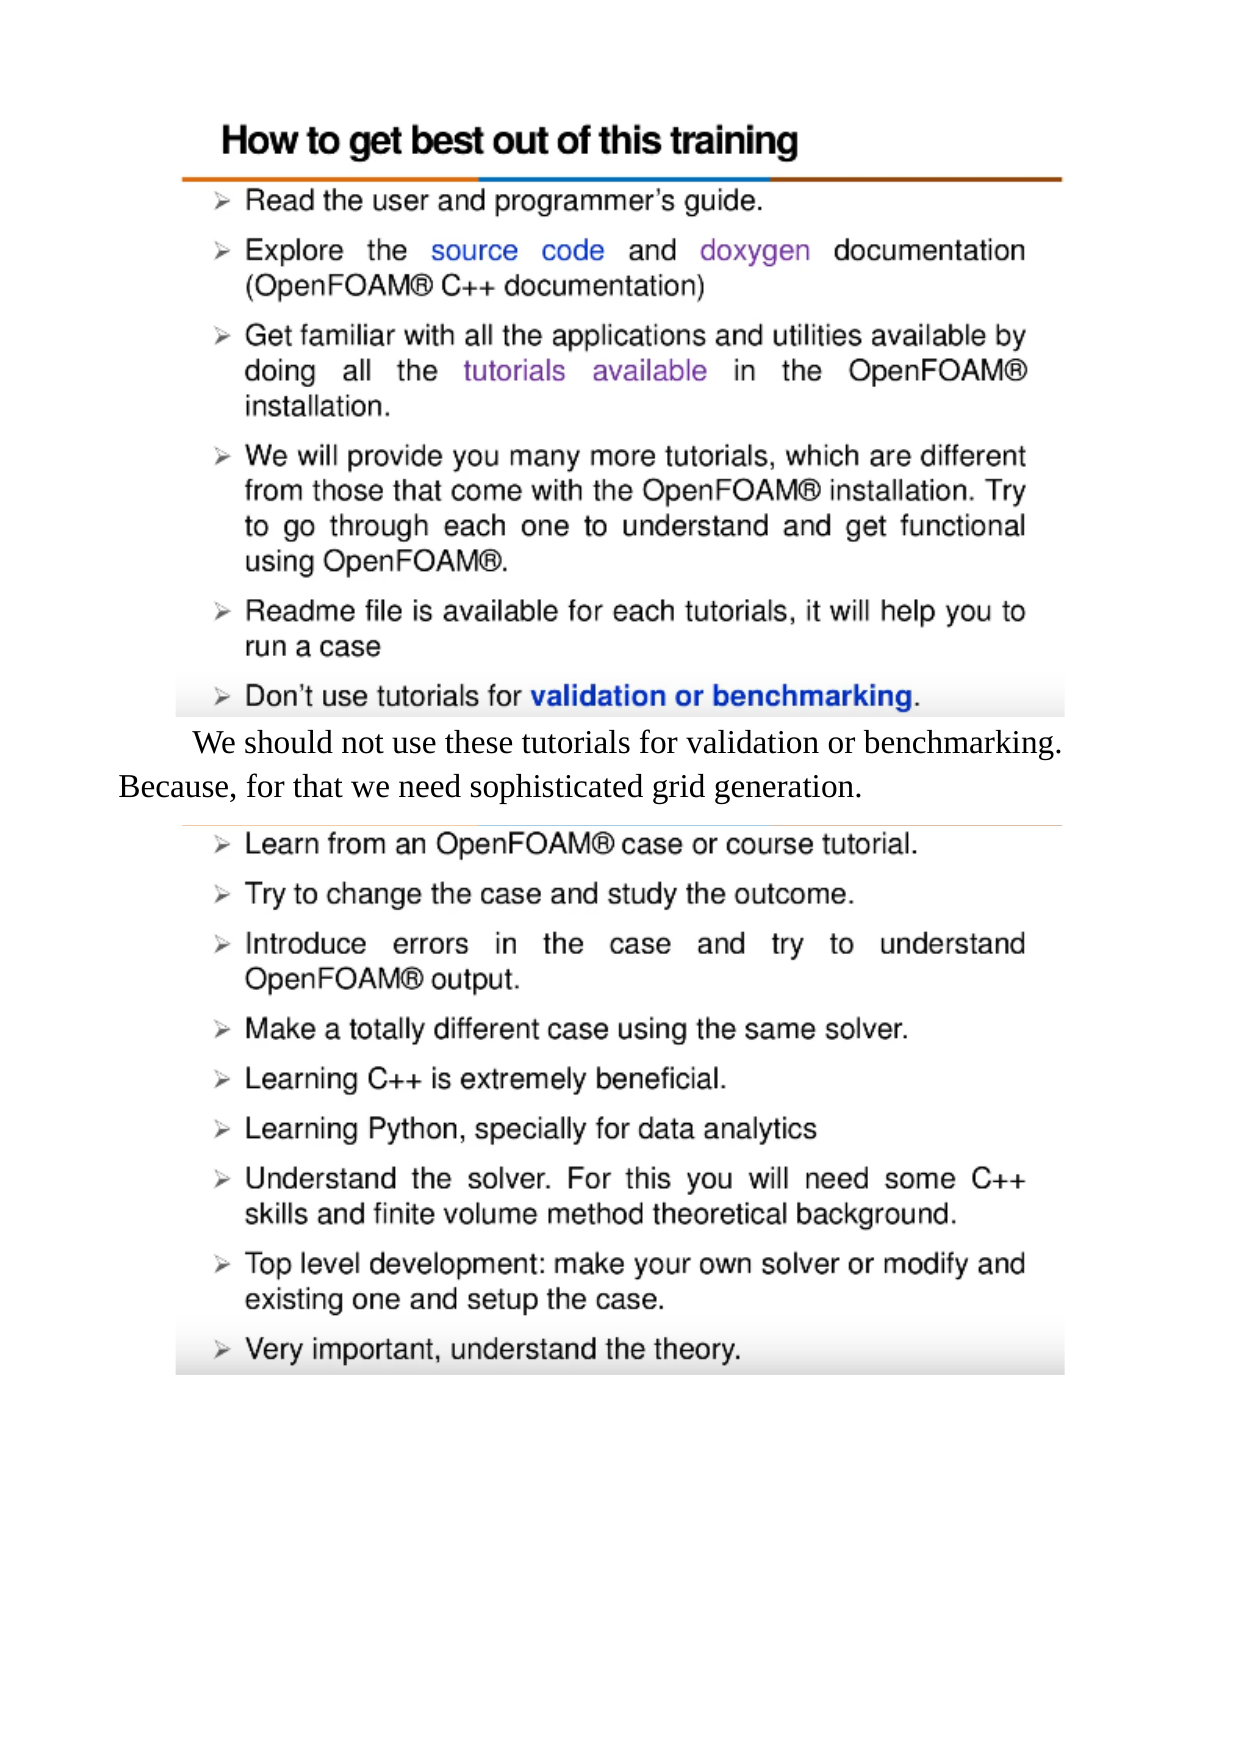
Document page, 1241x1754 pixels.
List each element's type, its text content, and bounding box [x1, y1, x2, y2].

text We should not use these tutorials for validation or benchmarking. Because, for that we need sophisticated grid generation. [118, 717, 1122, 805]
picture [175, 825, 1065, 1375]
picture [175, 118, 1065, 717]
